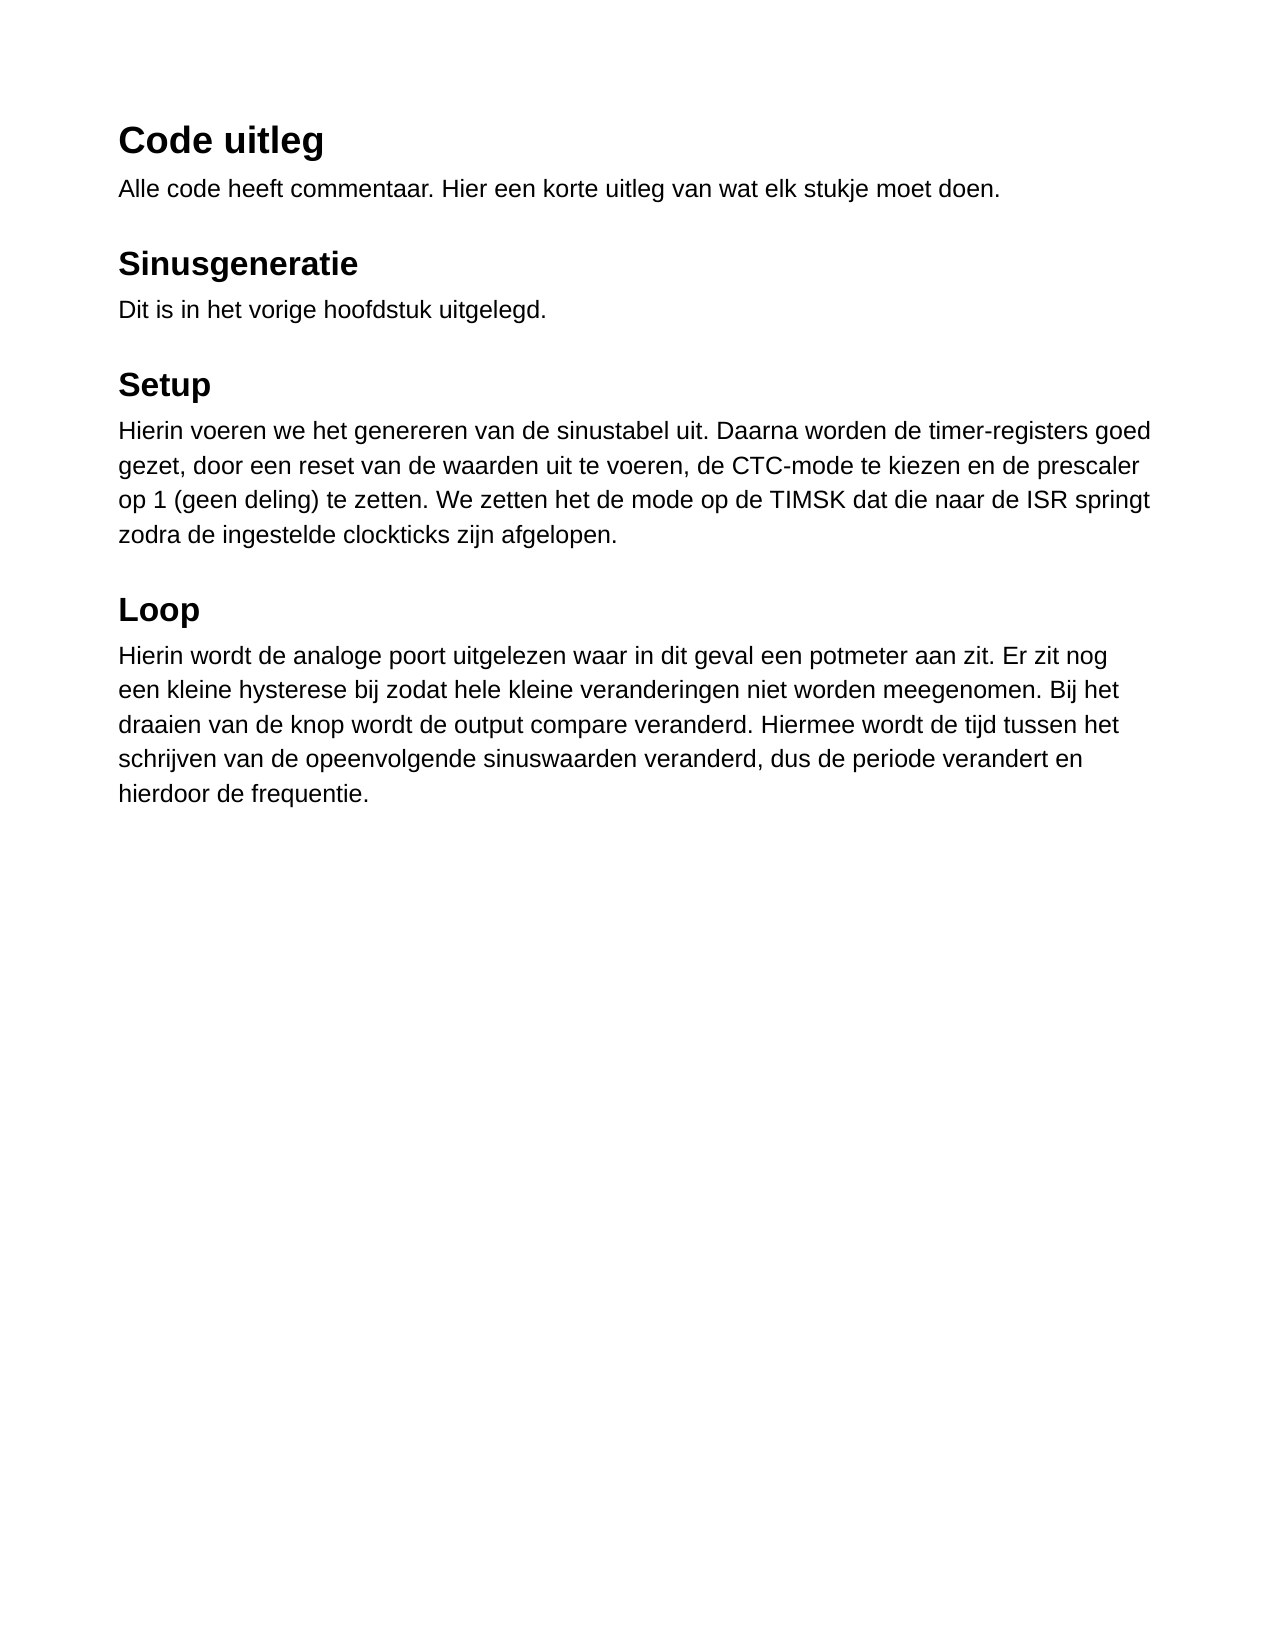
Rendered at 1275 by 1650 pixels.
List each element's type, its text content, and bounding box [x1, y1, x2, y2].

text Alle code heeft commentaar. Hier een korte uitleg van wat elk stukje moet doen. [118, 174, 1157, 203]
text Dit is in het vorige hoofdstuk uitgelegd. [118, 295, 1157, 324]
text Hierin voeren we het genereren van de sinustabel uit. Daarna worden de timer-registers goed gezet, door een reset van de waarden uit te voeren, de CTC-mode te kiezen en de prescaler op 1 (geen deling) te zetten. We zetten het de mode op de TIMSK dat die naar de ISR springt zodra de ingestelde clockticks zijn afgelopen. [118, 416, 1157, 548]
subtitle Loop [118, 590, 1157, 628]
subtitle Code uitleg [118, 118, 1157, 162]
text Hierin wordt de analoge poort uitgelezen waar in dit geval een potmeter aan zit. Er zit nog een kleine hysterese bij zodat hele kleine veranderingen niet worden meegenomen. Bij het draaien van de knop wordt de output compare veranderd. Hiermee wordt de tijd tussen het schrijven van de opeenvolgende sinuswaarden veranderd, dus de periode verandert en hierdoor de frequentie. [118, 641, 1157, 807]
subtitle Setup [118, 365, 1157, 404]
subtitle Sinusgeneratie [118, 244, 1157, 283]
